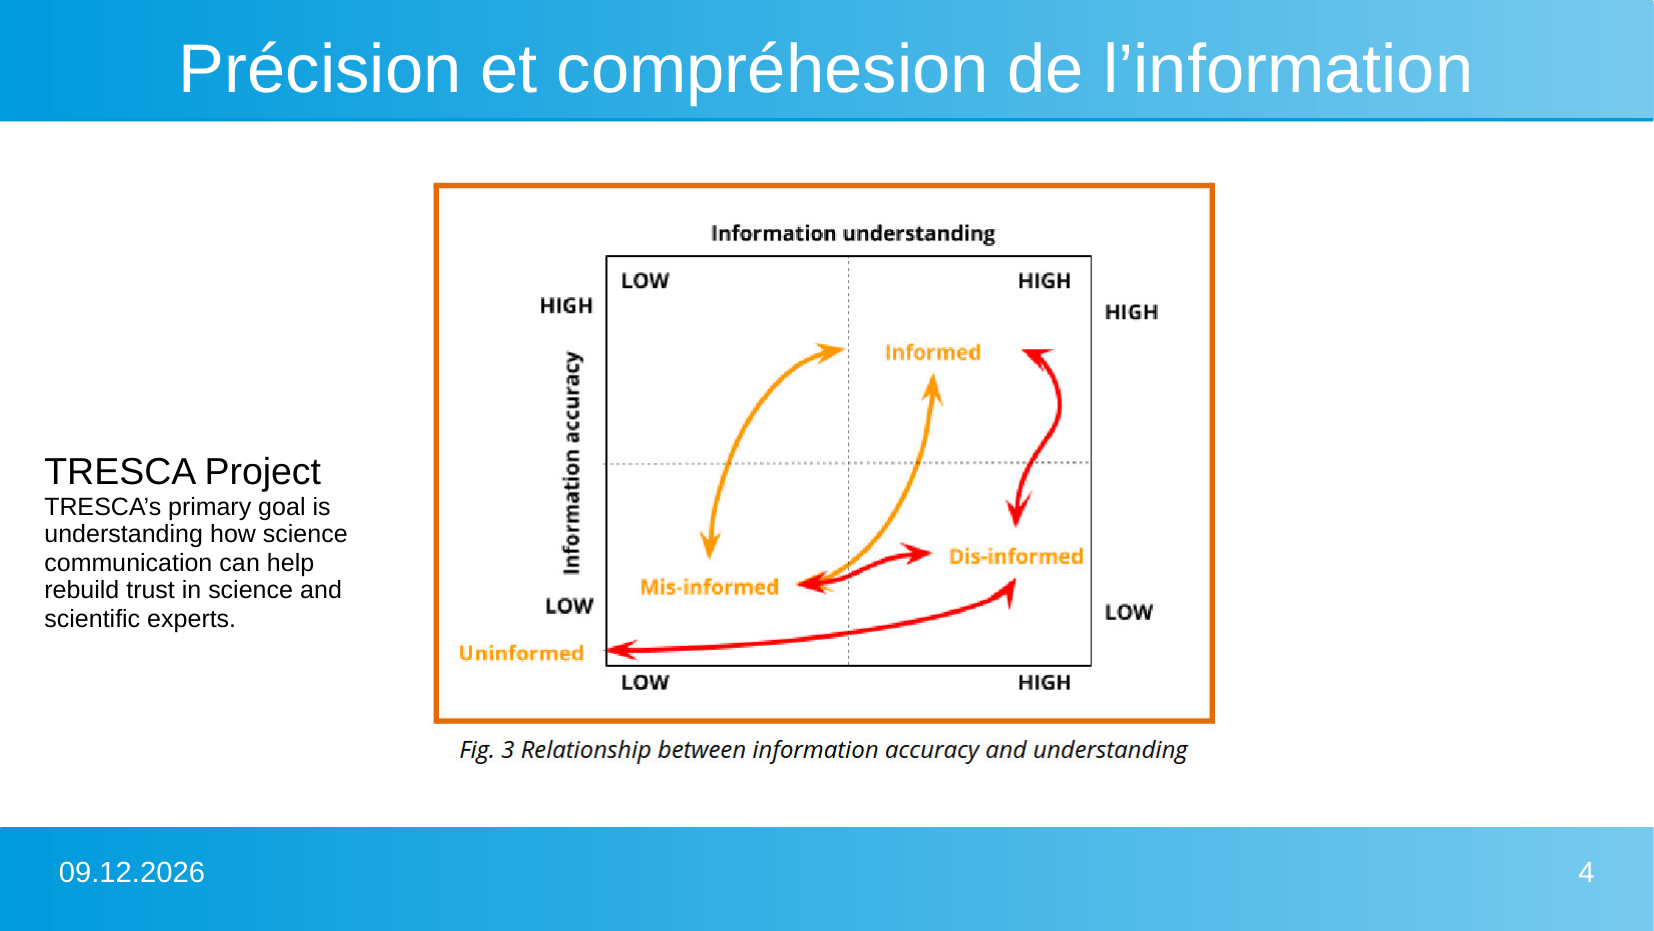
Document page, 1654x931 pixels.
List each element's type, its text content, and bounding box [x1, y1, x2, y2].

picture [430, 177, 1223, 768]
text_box TRESCA Project TRESCA’s primary goal is understanding how science communication can help rebuild trust in science and scientific experts. [29, 442, 384, 640]
title Précision et compréhesion de l’information [59, 29, 1595, 108]
